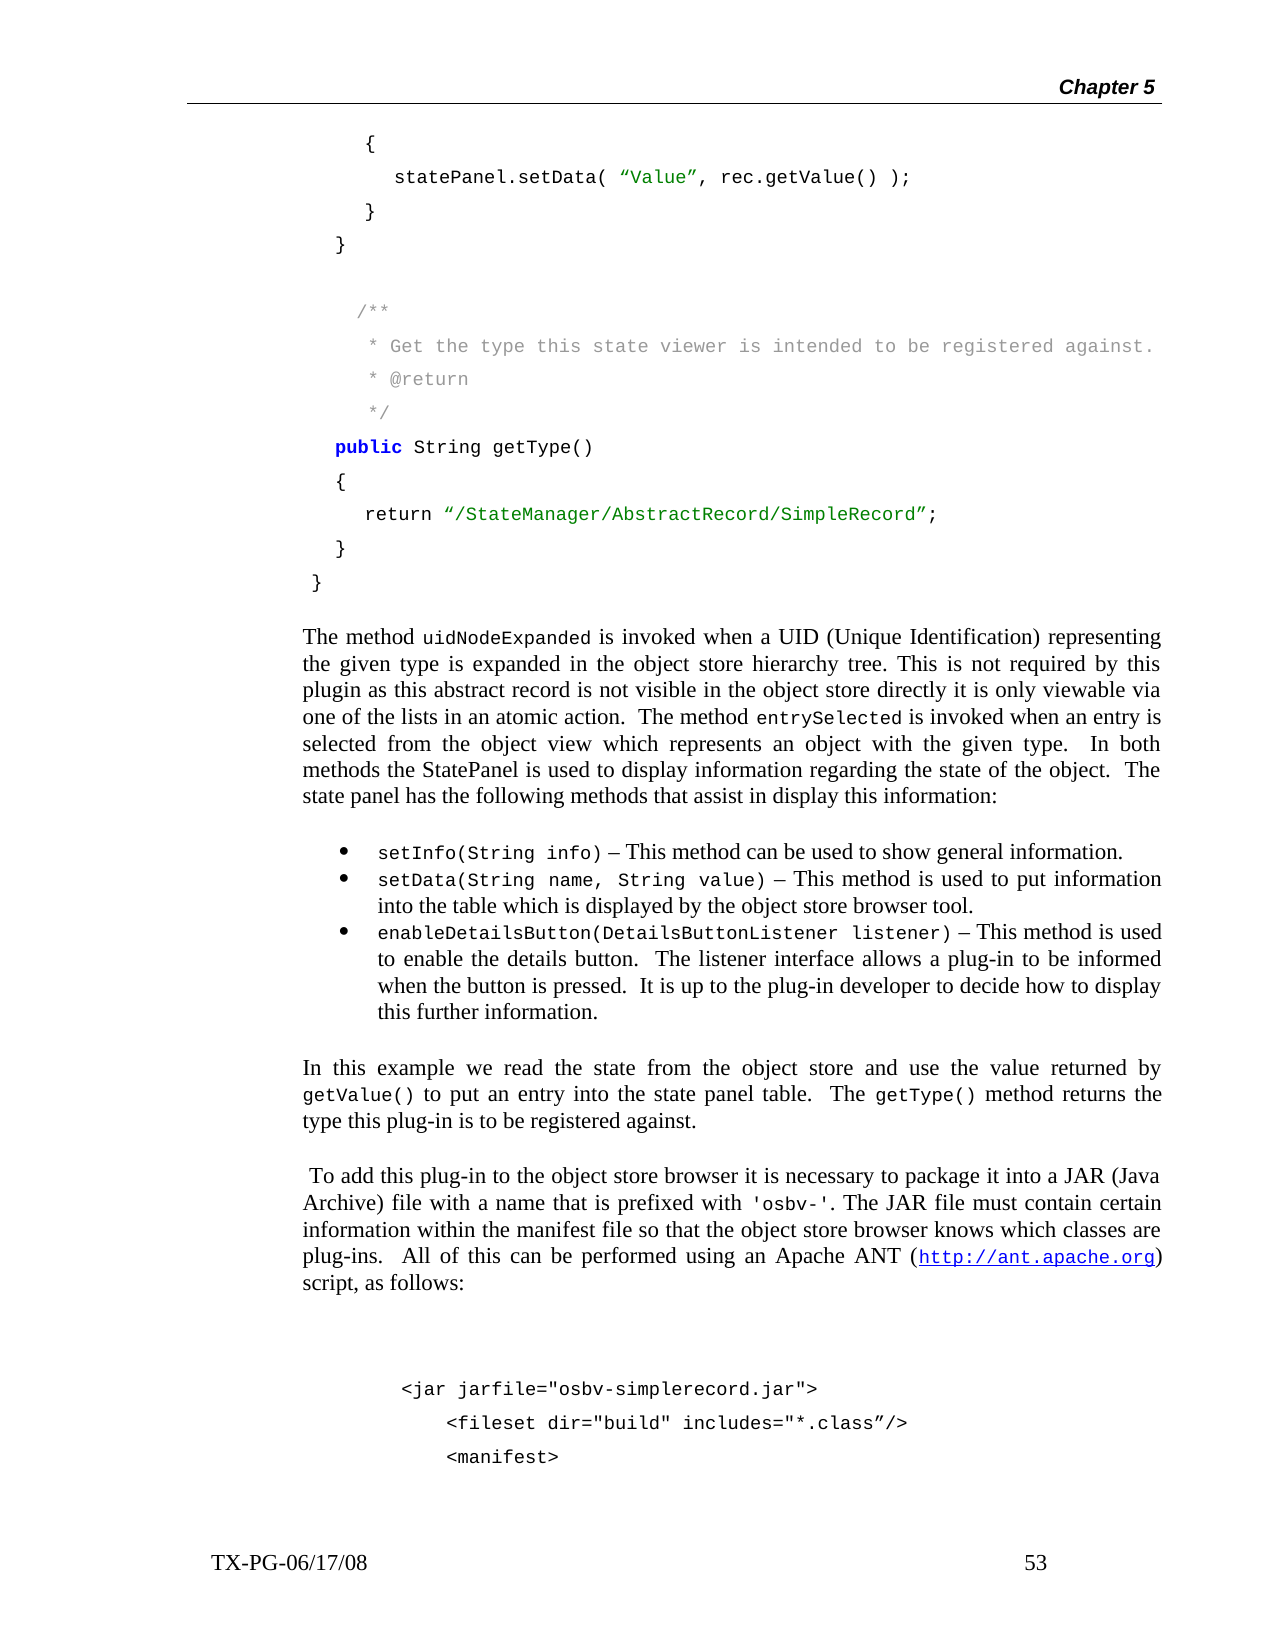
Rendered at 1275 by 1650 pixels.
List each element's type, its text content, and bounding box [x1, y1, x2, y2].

text * @return [311, 370, 1162, 391]
text } [311, 235, 1162, 256]
text } [311, 539, 1162, 560]
text The method uidNodeExpanded is invoked when a UID (Unique Identification) representing the given type is expanded in the object store hierarchy tree. This is not required by this plugin as this abstract record is not visible in the object store directly it is only viewable via one of the lists in an atomic action. The method entrySelected is invoked when an entry is selected from the object view which represents an object with the given type. In both methods the StatePanel is used to display information regarding the state of the object. The state panel has the following methods that assist in display this information: [302, 623, 1162, 809]
text <jar jarfile="osbv-simplerecord.jar"> [311, 1380, 1162, 1401]
list setData(String name, String value) – This method is used to put information into the table which is displayed by the object store browser tool. [340, 865, 1162, 918]
text In this example we read the state from the object store and use the value returned by getValue() to put an entry into the state panel table. The getType() method returns the type this plug-in is to be registered against. [302, 1053, 1162, 1133]
list setInfo(String info) – This method can be used to show general information. [340, 838, 1162, 865]
text /** [311, 303, 1162, 324]
text To add this plug-in to the object store browser it is necessary to package it into a JAR (Java Archive) file with a name that is prefixed with 'osbv-'. The JAR file must contain certain information within the manifest file so that the object store browser knows which classes are plug-ins. All of this can be performed using an Apache ANT (http://ant.apache.org) script, as follows: [302, 1162, 1162, 1295]
text public String getType() [311, 438, 1162, 459]
text } [311, 201, 1162, 223]
text statePanel.setData( “Value”, rec.getValue() ); [311, 168, 1162, 189]
text * Get the type this state viewer is intended to be registered against. [311, 336, 1162, 358]
text return “/StateManager/AbstractRecord/SimpleRecord”; [311, 505, 1162, 526]
text } [311, 573, 1162, 594]
text { [311, 471, 1162, 493]
text { [311, 134, 1162, 155]
text */ [311, 404, 1162, 425]
list enableDetailsButton(DetailsButtonListener listener) – This method is used to enable the details button. The listener interface allows a plug-in to be informed when the button is pressed. It is up to the plug-in developer to decide how to display this further information. [340, 918, 1162, 1024]
text <fileset dir="build" includes="*.class”/> [311, 1414, 1162, 1435]
text <manifest> [311, 1448, 1162, 1469]
